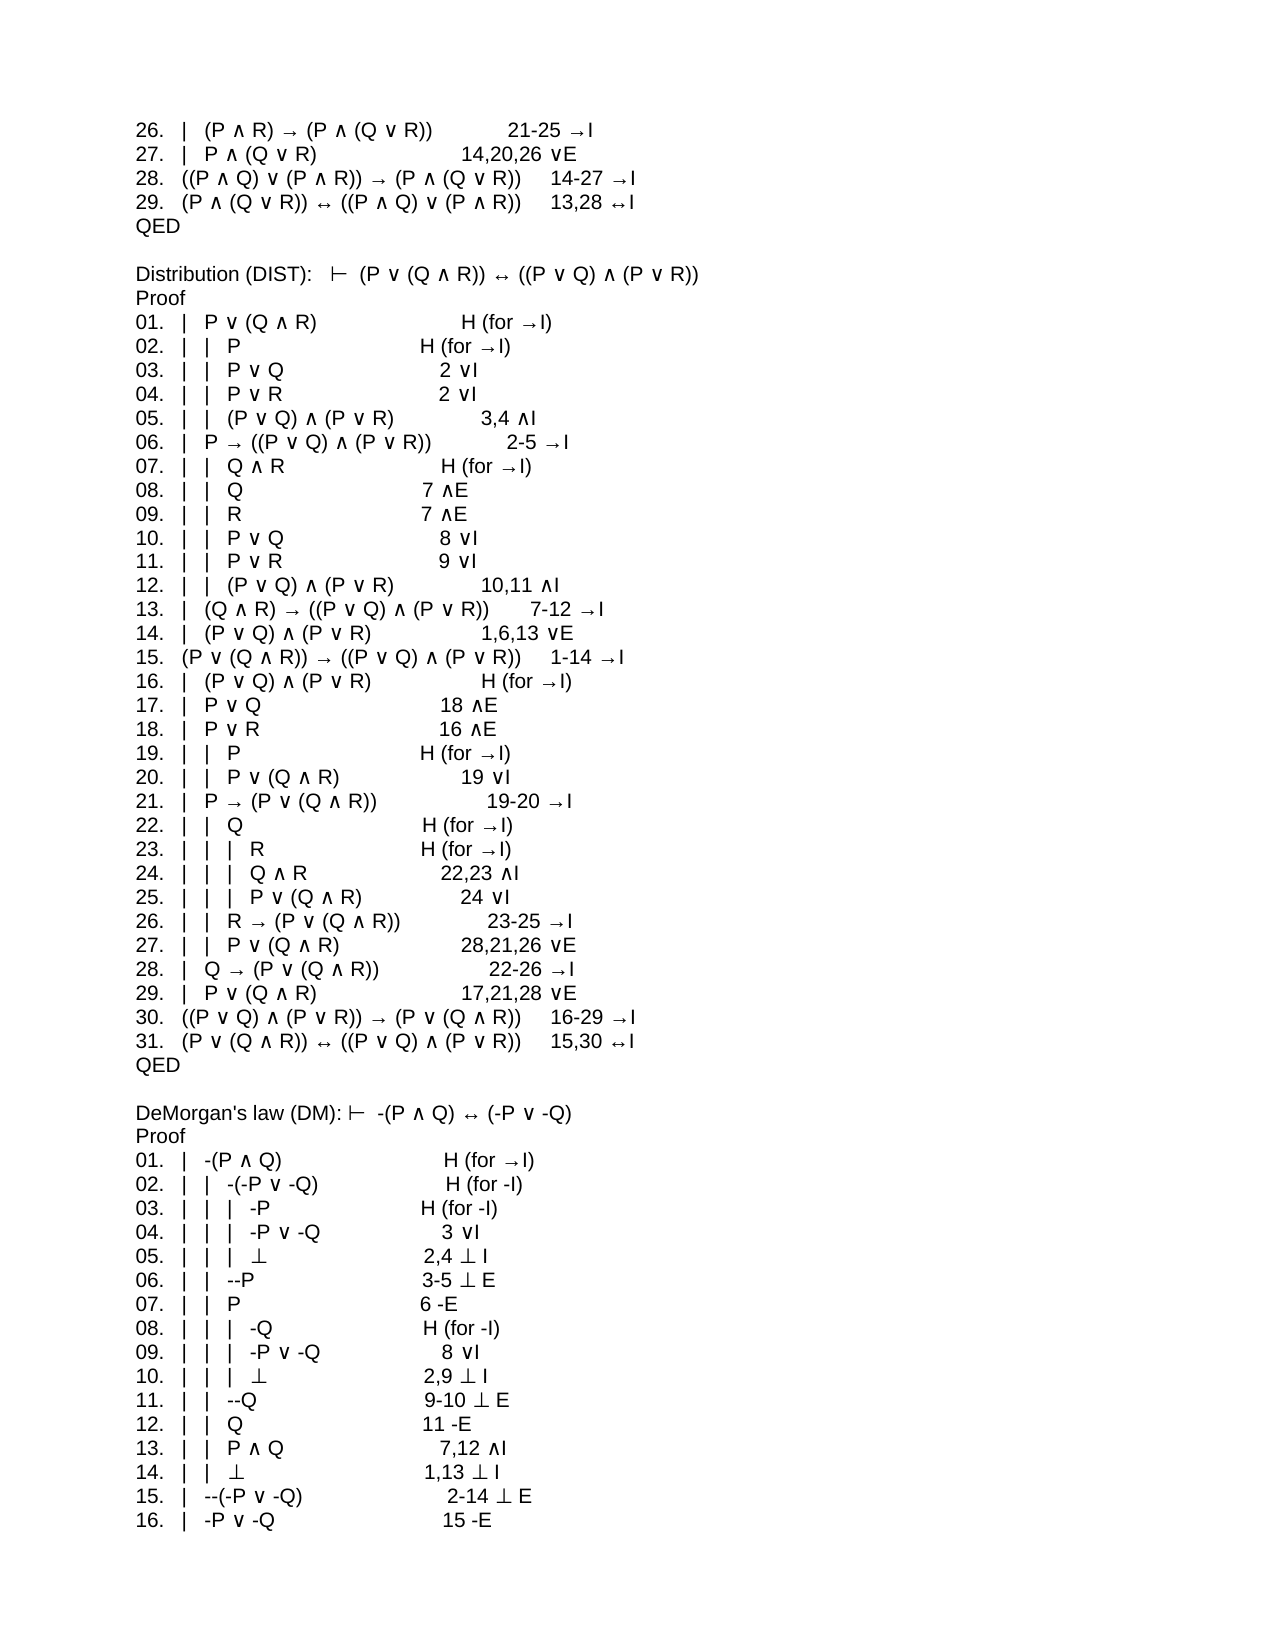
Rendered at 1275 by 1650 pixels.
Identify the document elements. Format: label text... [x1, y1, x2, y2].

text 15. | --(-P ∨ -Q) 2-14 ⊥ E [118, 1484, 1157, 1508]
text 01. | P ∨ (Q ∧ R) H (for →I) [118, 310, 1157, 334]
text 10. | | | ⊥ 2,9 ⊥ I [118, 1364, 1157, 1388]
text 05. | | (P ∨ Q) ∧ (P ∨ R) 3,4 ∧I [118, 406, 1157, 429]
text 13. | | P ∧ Q 7,12 ∧I [118, 1436, 1157, 1460]
text Proof [118, 1124, 1157, 1148]
text 18. | P ∨ R 16 ∧E [118, 717, 1157, 741]
text 03. | | P ∨ Q 2 ∨I [118, 358, 1157, 382]
text 27. | P ∧ (Q ∨ R) 14,20,26 ∨E [118, 142, 1157, 166]
text 22. | | Q H (for →I) [118, 813, 1157, 837]
text 27. | | P ∨ (Q ∧ R) 28,21,26 ∨E [118, 933, 1157, 957]
text 23. | | | R H (for →I) [118, 837, 1157, 861]
text 28. ((P ∧ Q) ∨ (P ∧ R)) → (P ∧ (Q ∨ R)) 14-27 →I [118, 166, 1157, 190]
text 01. | -(P ∧ Q) H (for →I) [118, 1148, 1157, 1172]
text 06. | | --P 3-5 ⊥ E [118, 1268, 1157, 1292]
text 06. | P → ((P ∨ Q) ∧ (P ∨ R)) 2-5 →I [118, 429, 1157, 453]
text 24. | | | Q ∧ R 22,23 ∧I [118, 861, 1157, 885]
text 14. | (P ∨ Q) ∧ (P ∨ R) 1,6,13 ∨E [118, 621, 1157, 645]
text 12. | | (P ∨ Q) ∧ (P ∨ R) 10,11 ∧I [118, 573, 1157, 597]
text 02. | | -(-P ∨ -Q) H (for -I) [118, 1172, 1157, 1196]
text 25. | | | P ∨ (Q ∧ R) 24 ∨I [118, 885, 1157, 909]
text 19. | | P H (for →I) [118, 741, 1157, 765]
text 31. (P ∨ (Q ∧ R)) ↔ ((P ∨ Q) ∧ (P ∨ R)) 15,30 ↔I [118, 1028, 1157, 1052]
text 09. | | | -P ∨ -Q 8 ∨I [118, 1340, 1157, 1364]
text 20. | | P ∨ (Q ∧ R) 19 ∨I [118, 765, 1157, 789]
text 14. | | ⊥ 1,13 ⊥ I [118, 1460, 1157, 1484]
text 16. | -P ∨ -Q 15 -E [118, 1508, 1157, 1532]
text 04. | | | -P ∨ -Q 3 ∨I [118, 1220, 1157, 1244]
text 29. (P ∧ (Q ∨ R)) ↔ ((P ∧ Q) ∨ (P ∧ R)) 13,28 ↔I [118, 190, 1157, 214]
text 26. | (P ∧ R) → (P ∧ (Q ∨ R)) 21-25 →I [118, 118, 1157, 142]
text Distribution (DIST): ⊢ (P ∨ (Q ∧ R)) ↔ ((P ∨ Q) ∧ (P ∨ R)) [118, 262, 1157, 286]
text 08. | | | -Q H (for -I) [118, 1316, 1157, 1340]
text 28. | Q → (P ∨ (Q ∧ R)) 22-26 →I [118, 957, 1157, 981]
text 05. | | | ⊥ 2,4 ⊥ I [118, 1244, 1157, 1268]
text 04. | | P ∨ R 2 ∨I [118, 382, 1157, 406]
text 10. | | P ∨ Q 8 ∨I [118, 525, 1157, 549]
text 21. | P → (P ∨ (Q ∧ R)) 19-20 →I [118, 789, 1157, 813]
text 26. | | R → (P ∨ (Q ∧ R)) 23-25 →I [118, 909, 1157, 933]
text 08. | | Q 7 ∧E [118, 477, 1157, 501]
text 17. | P ∨ Q 18 ∧E [118, 693, 1157, 717]
text Proof [118, 286, 1157, 310]
text DeMorgan's law (DM): ⊢ -(P ∧ Q) ↔ (-P ∨ -Q) [118, 1100, 1157, 1124]
text 11. | | --Q 9-10 ⊥ E [118, 1388, 1157, 1412]
text 16. | (P ∨ Q) ∧ (P ∨ R) H (for →I) [118, 669, 1157, 693]
text 15. (P ∨ (Q ∧ R)) → ((P ∨ Q) ∧ (P ∨ R)) 1-14 →I [118, 645, 1157, 669]
text 07. | | Q ∧ R H (for →I) [118, 453, 1157, 477]
text 11. | | P ∨ R 9 ∨I [118, 549, 1157, 573]
text 09. | | R 7 ∧E [118, 501, 1157, 525]
text 03. | | | -P H (for -I) [118, 1196, 1157, 1220]
text 02. | | P H (for →I) [118, 334, 1157, 358]
text QED [118, 214, 1157, 238]
text 12. | | Q 11 -E [118, 1412, 1157, 1436]
text 13. | (Q ∧ R) → ((P ∨ Q) ∧ (P ∨ R)) 7-12 →I [118, 597, 1157, 621]
text 07. | | P 6 -E [118, 1292, 1157, 1316]
text 30. ((P ∨ Q) ∧ (P ∨ R)) → (P ∨ (Q ∧ R)) 16-29 →I [118, 1004, 1157, 1028]
text 29. | P ∨ (Q ∧ R) 17,21,28 ∨E [118, 981, 1157, 1004]
text QED [118, 1052, 1157, 1076]
